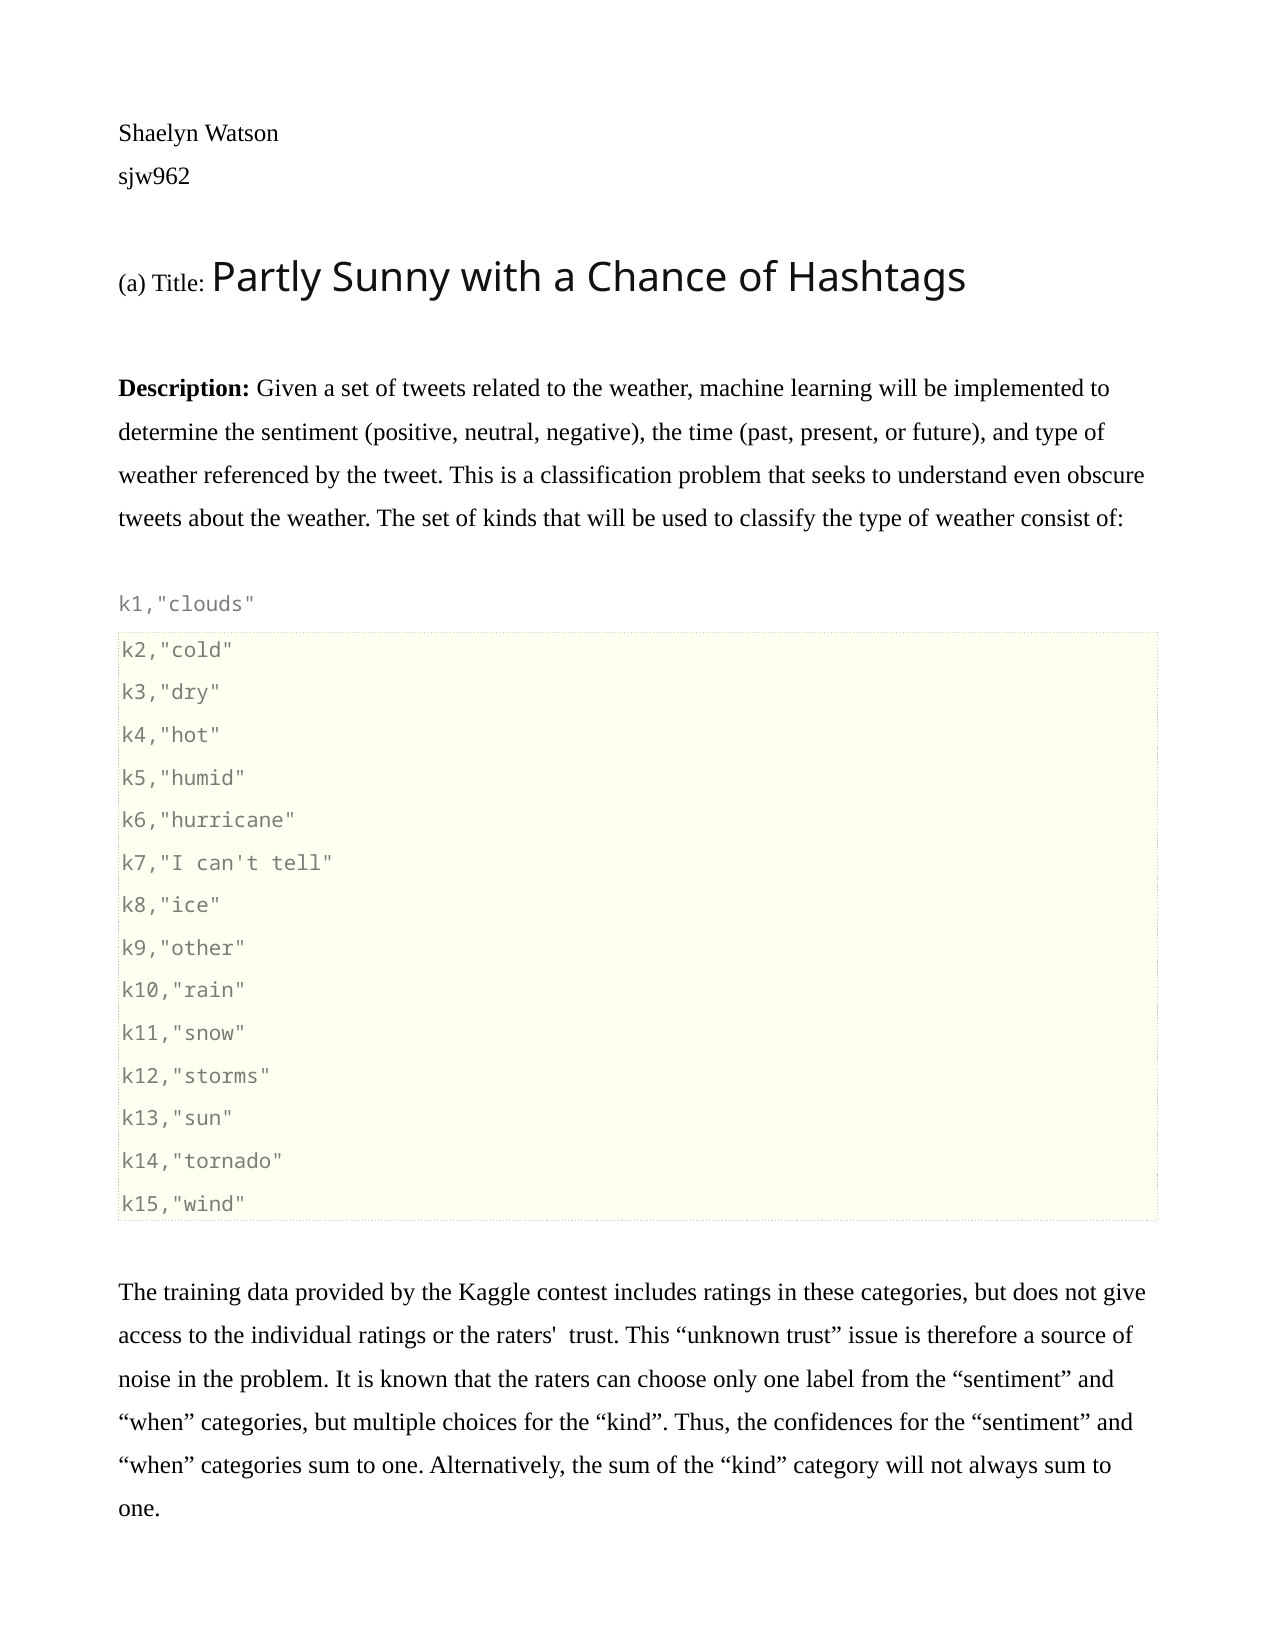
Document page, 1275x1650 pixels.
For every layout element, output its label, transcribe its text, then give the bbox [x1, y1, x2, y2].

text k13,"sun" [118, 1100, 1157, 1132]
text k8,"ice" [118, 887, 1157, 919]
text k1,"clouds" [118, 589, 1157, 618]
text k11,"snow" [118, 1015, 1157, 1047]
text k5,"humid" [118, 759, 1157, 791]
text The training data provided by the Kaggle contest includes ratings in these categories, but does not give access to the individual ratings or the raters' trust. This “unknown trust” issue is therefore a source of noise in the problem. It is known that the raters can choose only one label from the “sentiment” and “when” categories, but multiple choices for the “kind”. Thus, the confidences for the “sentiment” and “when” categories sum to one. Alternatively, the sum of the “kind” category will not always sum to one. [118, 1277, 1157, 1522]
text k15,"wind" [118, 1186, 1157, 1220]
text Description: Given a set of tweets related to the weather, machine learning will be implemented to determine the sentiment (positive, neutral, negative), the time (past, present, or future), and type of weather referenced by the tweet. This is a classification problem that seeks to understand even obscure tweets about the weather. The set of kinds that will be used to classify the type of weather consist of: [118, 373, 1157, 532]
text k9,"other" [118, 930, 1157, 961]
text k4,"hot" [118, 717, 1157, 748]
text k6,"hurricane" [118, 802, 1157, 834]
text sjw962 [118, 161, 1157, 190]
text k7,"I can't tell" [118, 845, 1157, 876]
text k10,"rain" [118, 973, 1157, 1004]
text Shaelyn Watson [118, 118, 1157, 147]
text k12,"storms" [118, 1058, 1157, 1089]
text (a) Title: Partly Sunny with a Chance of Hashtags [118, 247, 1157, 303]
text k3,"dry" [118, 674, 1157, 706]
text k14,"tornado" [118, 1143, 1157, 1174]
text k2,"cold" [118, 632, 1157, 663]
